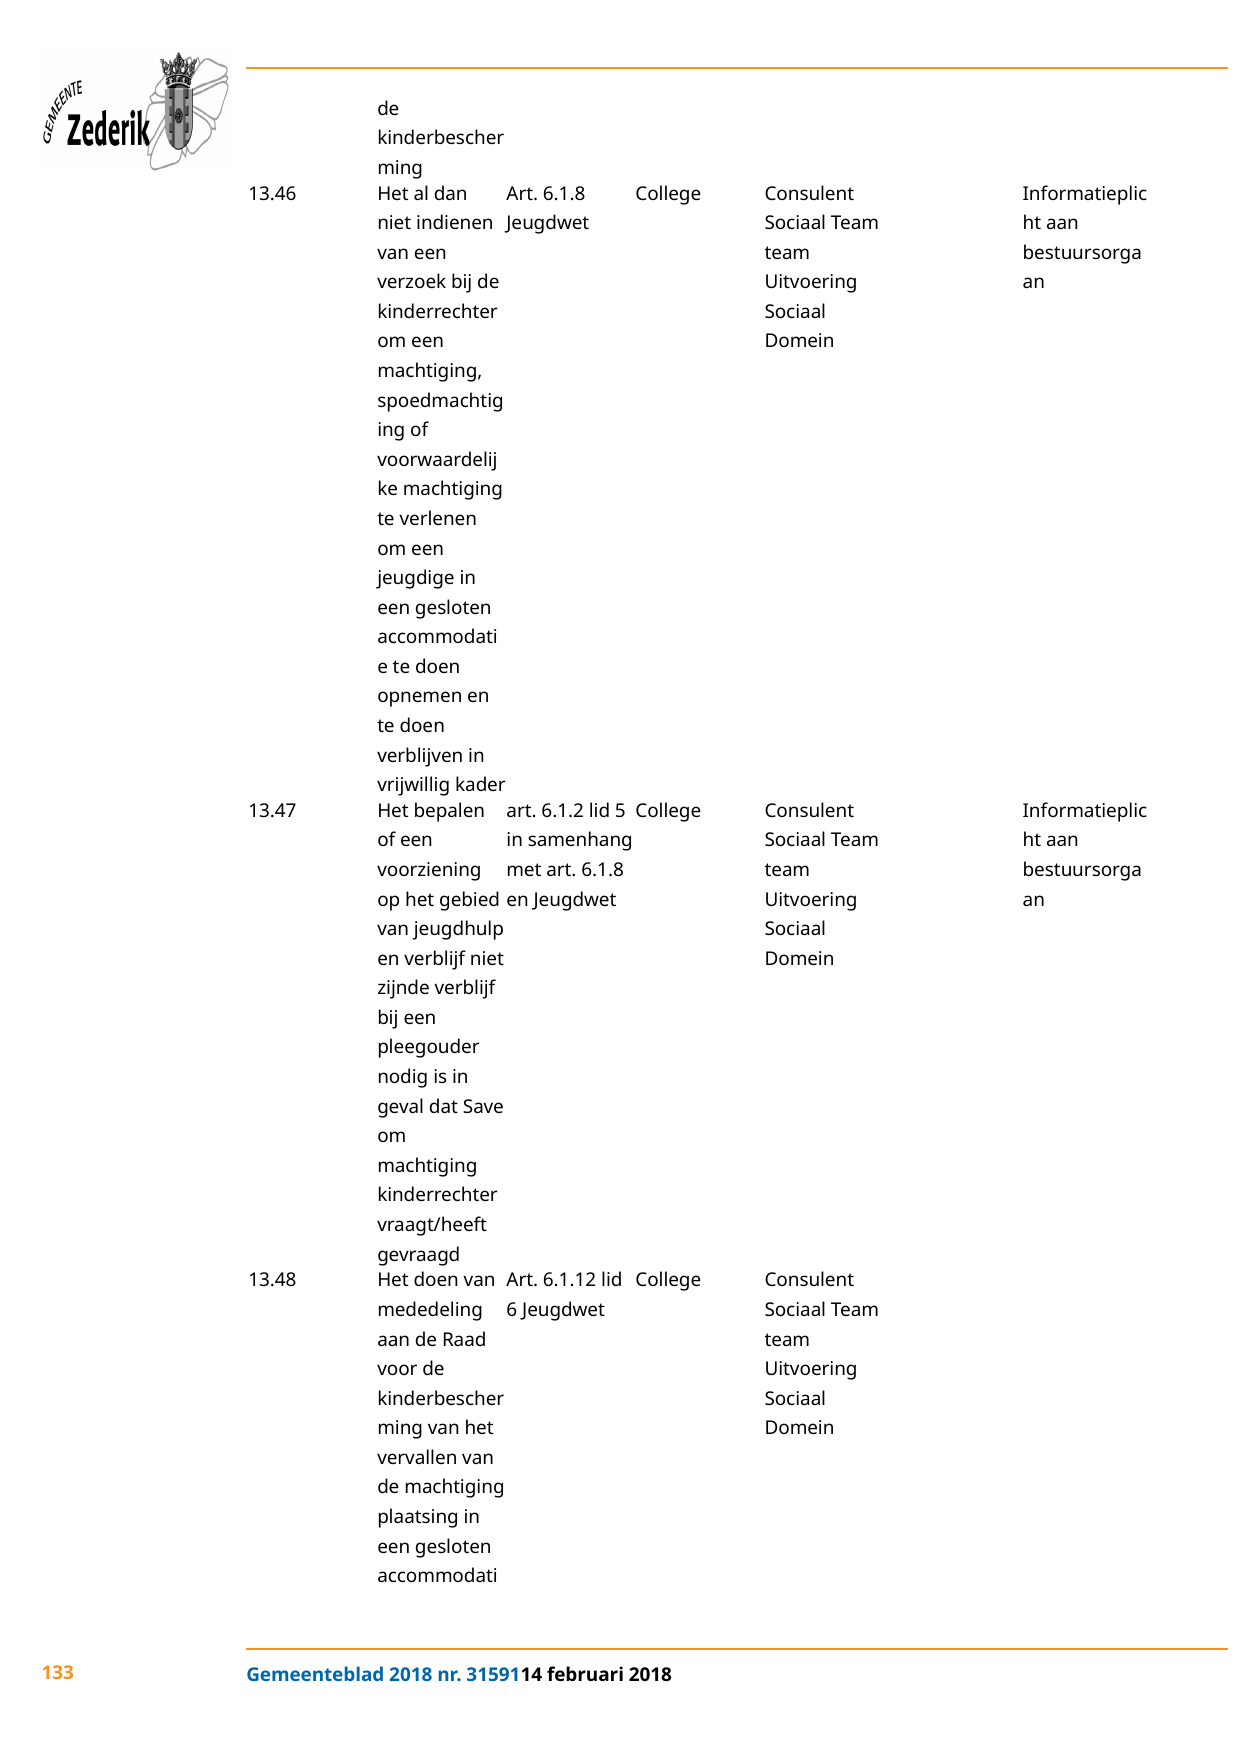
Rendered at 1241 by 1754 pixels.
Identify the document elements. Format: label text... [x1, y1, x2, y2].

table_cell Consulent Sociaal Team team Uitvoering Sociaal Domein [764, 180, 893, 797]
table_cell 13.48 [248, 1267, 377, 1588]
table_cell 13.46 [248, 180, 377, 797]
table_cell Art. 6.1.12 lid 6 Jeugdwet [506, 1267, 635, 1588]
table_cell Informatieplicht aan bestuursorgaan [1023, 180, 1152, 797]
table_cell [894, 180, 1022, 797]
picture [41, 47, 231, 172]
table_cell de kinderbescherming [377, 95, 506, 180]
table_cell Art. 6.1.8 Jeugdwet [506, 180, 635, 797]
table_cell [894, 95, 1022, 180]
table_cell College [635, 797, 764, 1267]
table_cell [764, 95, 893, 180]
table_cell College [635, 1267, 764, 1588]
table_cell [1023, 1267, 1152, 1588]
table_cell [894, 797, 1022, 1267]
table_cell [1023, 95, 1152, 180]
table_cell [894, 1267, 1022, 1588]
table_cell [248, 95, 377, 180]
table_cell Het bepalen of een voorziening op het gebied van jeugdhulp en verblijf niet zijnde verblijf bij een pleegouder nodig is in geval dat Save om machtiging kinderrechter vraagt/heeft gevraagd [377, 797, 506, 1267]
table_cell [635, 95, 764, 180]
table_cell Consulent Sociaal Team team Uitvoering Sociaal Domein [764, 1267, 893, 1588]
table_cell [506, 95, 635, 180]
table_cell Consulent Sociaal Team team Uitvoering Sociaal Domein [764, 797, 893, 1267]
table_cell Het doen van mededeling aan de Raad voor de kinderbescherming van het vervallen van de machtiging plaatsing in een gesloten accommodati [377, 1267, 506, 1588]
table_cell Informatieplicht aan bestuursorgaan [1023, 797, 1152, 1267]
table_cell art. 6.1.2 lid 5 in samenhang met art. 6.1.8 en Jeugdwet [506, 797, 635, 1267]
table_cell Het al dan niet indienen van een verzoek bij de kinderrechter om een machtiging, spoedmachtiging of voorwaardelijke machtiging te verlenen om een jeugdige in een gesloten accommodatie te doen opnemen en te doen verblijven in vrijwillig kader [377, 180, 506, 797]
table_cell 13.47 [248, 797, 377, 1267]
table_cell College [635, 180, 764, 797]
